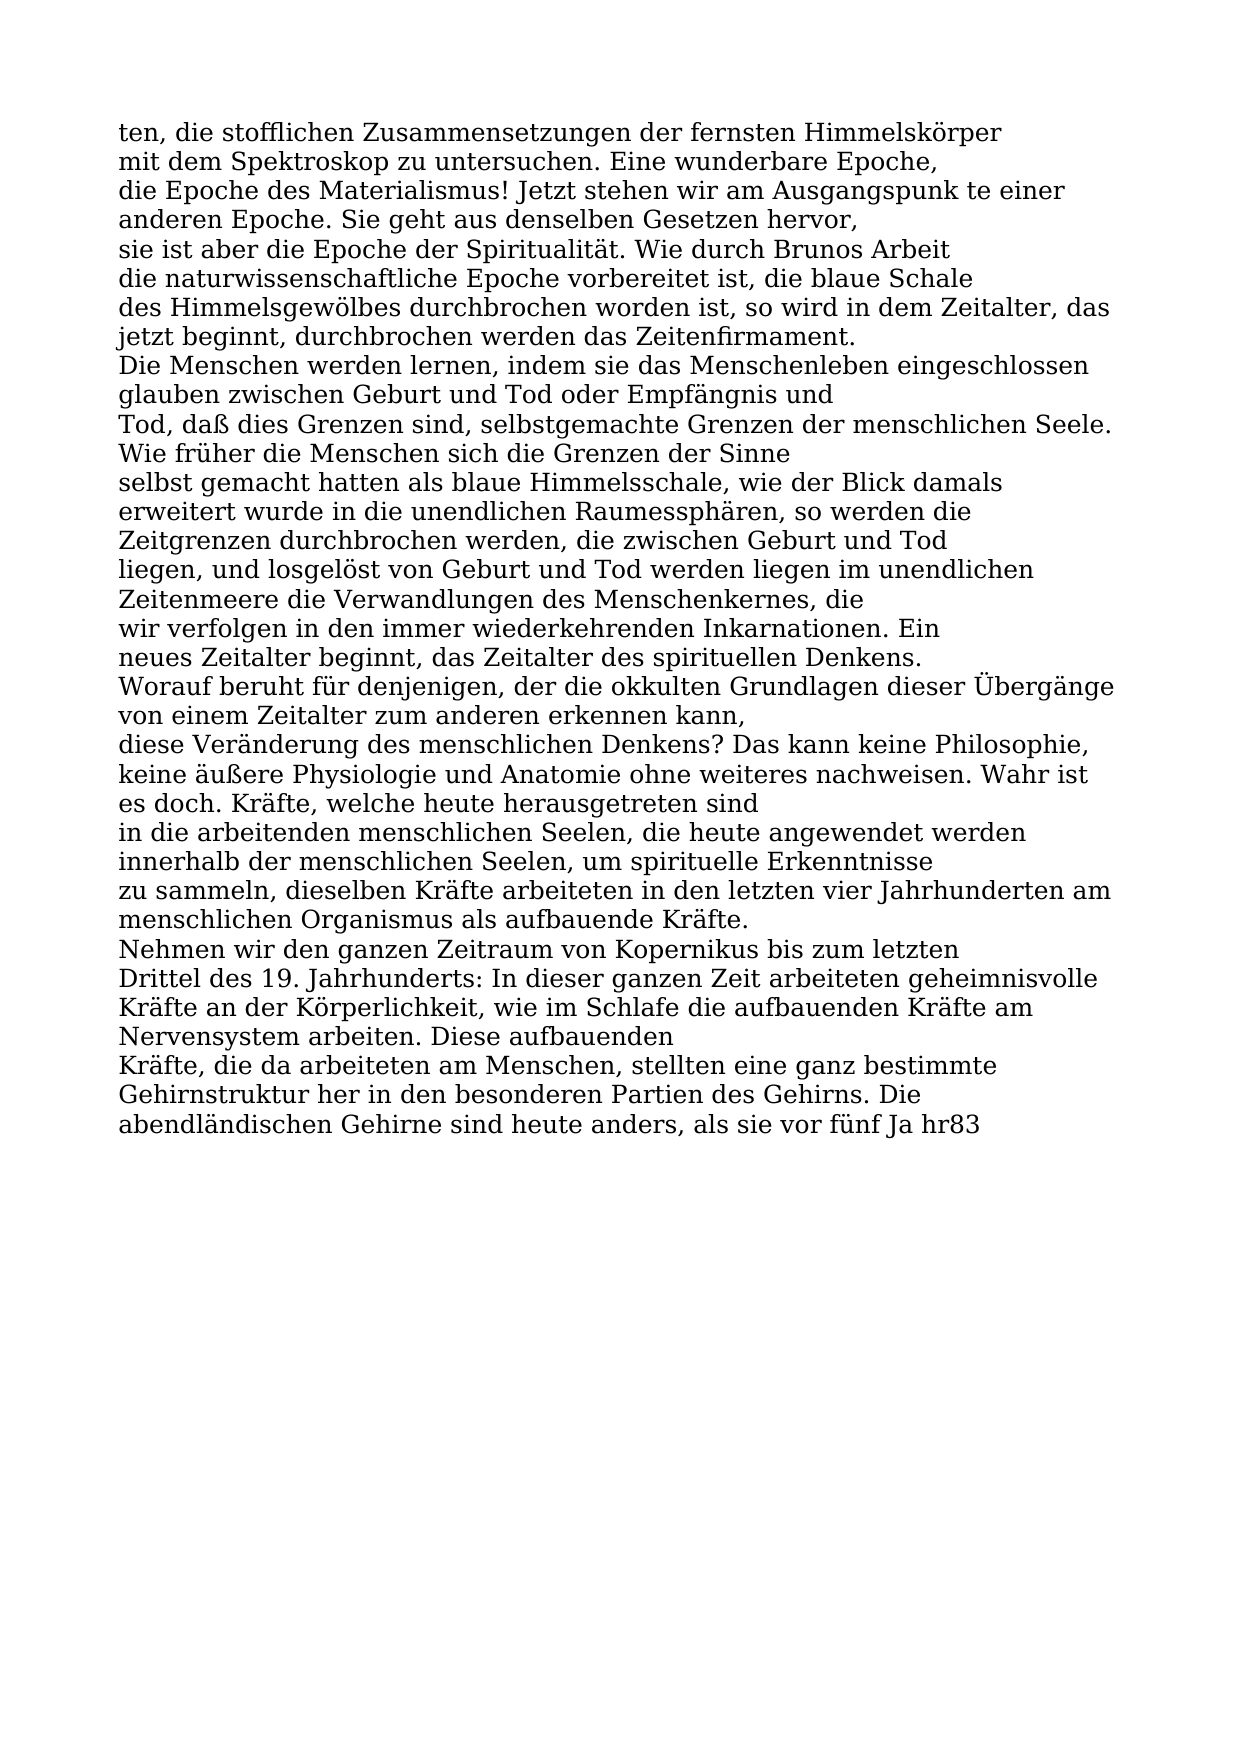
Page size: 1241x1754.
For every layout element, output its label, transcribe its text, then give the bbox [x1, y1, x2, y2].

text Tod, daß dies Grenzen sind, selbstgemachte Grenzen der menschlichen Seele. Wie früher die Menschen sich die Grenzen der Sinne [118, 410, 1122, 468]
text Gehirnstruktur her in den besonderen Partien des Gehirns. Die [118, 1081, 1122, 1110]
text liegen, und losgelöst von Geburt und Tod werden liegen im unendlichen Zeitenmeere die Verwandlungen des Menschenkernes, die [118, 556, 1122, 614]
text abendländischen Gehirne sind heute anders, als sie vor fünf Ja hr83 [118, 1110, 1122, 1139]
text ten, die stofflichen Zusammensetzungen der fernsten Himmelskörper [118, 118, 1122, 147]
text selbst gemacht hatten als blaue Himmelsschale, wie der Blick damals [118, 468, 1122, 497]
text Worauf beruht für denjenigen, der die okkulten Grundlagen dieser Übergänge von einem Zeitalter zum anderen erkennen kann, [118, 672, 1122, 731]
text Die Menschen werden lernen, indem sie das Menschenleben eingeschlossen glauben zwischen Geburt und Tod oder Empfängnis und [118, 351, 1122, 410]
text mit dem Spektroskop zu untersuchen. Eine wunderbare Epoche, [118, 147, 1122, 176]
text diese Veränderung des menschlichen Denkens? Das kann keine Philosophie, keine äußere Physiologie und Anatomie ohne weiteres nachweisen. Wahr ist es doch. Kräfte, welche heute herausgetreten sind [118, 731, 1122, 818]
text des Himmelsgewölbes durchbrochen worden ist, so wird in dem Zeitalter, das jetzt beginnt, durchbrochen werden das Zeitenfirmament. [118, 293, 1122, 351]
text wir verfolgen in den immer wiederkehrenden Inkarnationen. Ein [118, 614, 1122, 643]
text zu sammeln, dieselben Kräfte arbeiteten in den letzten vier Jahrhunderten am menschlichen Organismus als aufbauende Kräfte. [118, 876, 1122, 935]
text Nehmen wir den ganzen Zeitraum von Kopernikus bis zum letzten [118, 935, 1122, 964]
text neues Zeitalter beginnt, das Zeitalter des spirituellen Denkens. [118, 643, 1122, 672]
text die Epoche des Materialismus! Jetzt stehen wir am Ausgangspunk te einer anderen Epoche. Sie geht aus denselben Gesetzen hervor, [118, 176, 1122, 235]
text sie ist aber die Epoche der Spiritualität. Wie durch Brunos Arbeit [118, 235, 1122, 264]
text erweitert wurde in die unendlichen Raumessphären, so werden die [118, 497, 1122, 526]
text Kräfte, die da arbeiteten am Menschen, stellten eine ganz bestimmte [118, 1051, 1122, 1081]
text Drittel des 19. Jahrhunderts: In dieser ganzen Zeit arbeiteten geheimnisvolle Kräfte an der Körperlichkeit, wie im Schlafe die aufbauenden Kräfte am Nervensystem arbeiten. Diese aufbauenden [118, 964, 1122, 1051]
text in die arbeitenden menschlichen Seelen, die heute angewendet werden innerhalb der menschlichen Seelen, um spirituelle Erkenntnisse [118, 818, 1122, 876]
text die naturwissenschaftliche Epoche vorbereitet ist, die blaue Schale [118, 264, 1122, 293]
text Zeitgrenzen durchbrochen werden, die zwischen Geburt und Tod [118, 526, 1122, 556]
